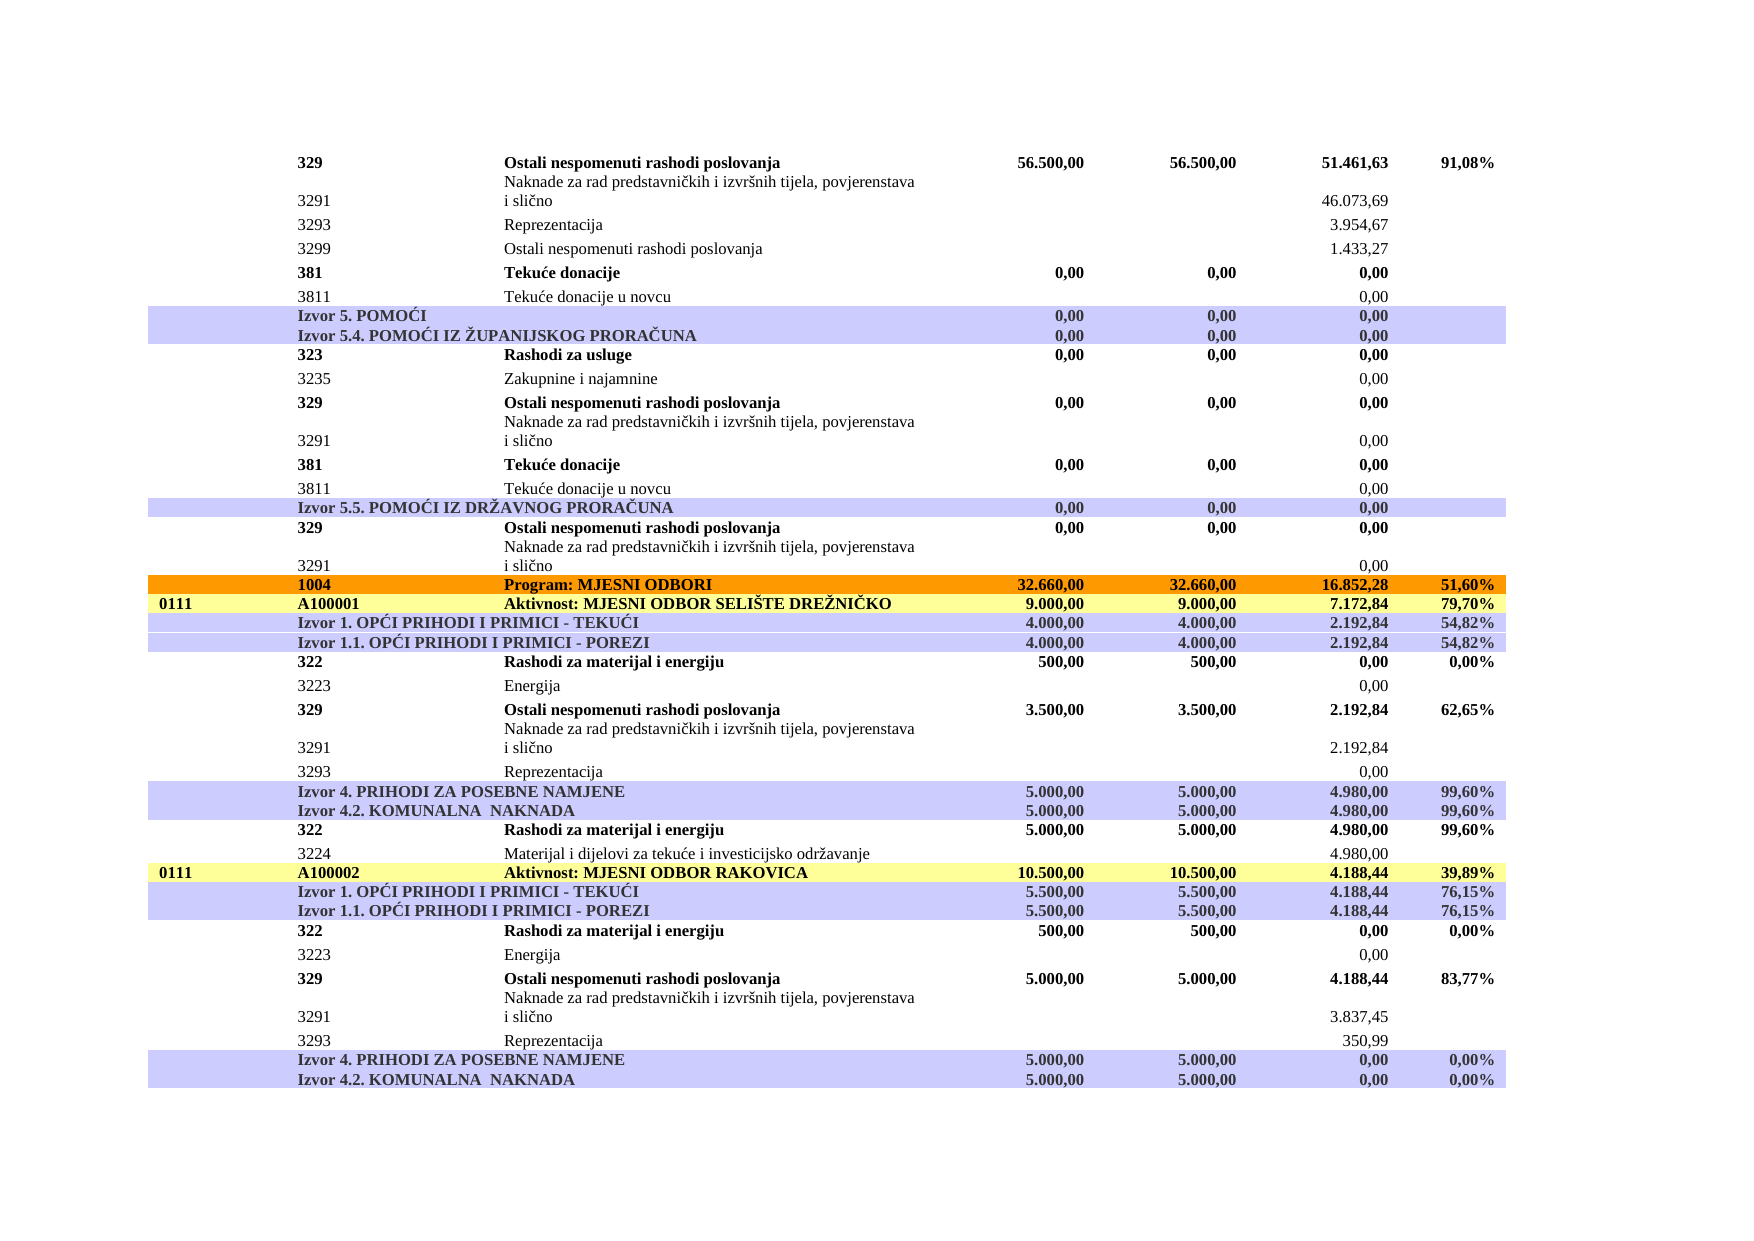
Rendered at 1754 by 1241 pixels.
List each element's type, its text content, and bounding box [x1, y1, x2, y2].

table_cell [929, 364, 1095, 388]
table_cell 0,00 [1247, 345, 1399, 364]
table_cell 0,00 [1095, 388, 1247, 412]
table_cell 0,00 [1095, 306, 1247, 325]
table_cell 79,70% [1399, 594, 1506, 613]
table_cell 76,15% [1399, 901, 1506, 920]
table_cell [1095, 364, 1247, 388]
table_cell 5.500,00 [1095, 901, 1247, 920]
table_cell [929, 671, 1095, 695]
table_cell [148, 695, 286, 719]
table_cell 500,00 [929, 920, 1095, 939]
table_cell 3293 [286, 1026, 493, 1050]
table_cell 3291 [286, 172, 493, 210]
table_cell [1399, 537, 1506, 575]
table_cell 5.500,00 [929, 882, 1095, 901]
table_cell Tekuće donacije u novcu [493, 282, 929, 306]
table_cell 39,89% [1399, 863, 1506, 882]
table_cell [148, 920, 286, 939]
table_cell [148, 613, 286, 632]
table_cell Rashodi za usluge [493, 345, 929, 364]
table_cell 9.000,00 [1095, 594, 1247, 613]
table_cell 4.000,00 [929, 633, 1095, 652]
table_cell Izvor 1.1. OPĆI PRIHODI I PRIMICI - POREZI [286, 901, 929, 920]
table_cell 1.433,27 [1247, 234, 1399, 258]
table_cell Izvor 5.4. POMOĆI IZ ŽUPANIJSKOG PRORAČUNA [286, 325, 929, 344]
table_cell 329 [286, 148, 493, 172]
table_cell [1095, 172, 1247, 210]
table_cell [148, 719, 286, 757]
table_cell 10.500,00 [929, 863, 1095, 882]
table_cell 2.192,84 [1247, 613, 1399, 632]
table_cell 62,65% [1399, 695, 1506, 719]
table_cell 99,60% [1399, 781, 1506, 801]
table_cell 9.000,00 [929, 594, 1095, 613]
table_cell [148, 671, 286, 695]
table_cell Ostali nespomenuti rashodi poslovanja [493, 234, 929, 258]
table_cell 3811 [286, 282, 493, 306]
table_cell Naknade za rad predstavničkih i izvršnih tijela, povjerenstava i slično [493, 719, 929, 757]
table_cell [148, 258, 286, 282]
table_cell 56.500,00 [929, 148, 1095, 172]
table_cell 5.000,00 [929, 781, 1095, 801]
table_cell 5.000,00 [929, 1050, 1095, 1069]
table_cell [148, 757, 286, 781]
table_cell Rashodi za materijal i energiju [493, 920, 929, 939]
table_cell 0,00 [1247, 388, 1399, 412]
table_cell 4.980,00 [1247, 820, 1399, 839]
table_cell Rashodi za materijal i energiju [493, 820, 929, 839]
table_cell [1399, 388, 1506, 412]
table_cell 4.188,44 [1247, 863, 1399, 882]
table_cell 0111 [148, 863, 286, 882]
table_cell [148, 839, 286, 863]
table_cell 2.192,84 [1247, 719, 1399, 757]
table_cell 54,82% [1399, 633, 1506, 652]
table_cell [1095, 671, 1247, 695]
table_cell [148, 412, 286, 450]
table_cell 4.000,00 [1095, 613, 1247, 632]
table_cell 0,00 [1247, 537, 1399, 575]
table_cell 5.500,00 [929, 901, 1095, 920]
table_cell Energija [493, 671, 929, 695]
table_cell [148, 474, 286, 498]
table_cell [1399, 498, 1506, 517]
table_cell [1095, 282, 1247, 306]
table_cell Izvor 1. OPĆI PRIHODI I PRIMICI - TEKUĆI [286, 613, 929, 632]
table_cell 0,00 [1247, 258, 1399, 282]
table_cell [929, 757, 1095, 781]
table_cell [1095, 1026, 1247, 1050]
table_cell [1095, 210, 1247, 234]
table_cell Izvor 1. OPĆI PRIHODI I PRIMICI - TEKUĆI [286, 882, 929, 901]
table_cell 0,00 [1247, 325, 1399, 344]
table_cell 329 [286, 695, 493, 719]
table_cell 3223 [286, 940, 493, 964]
table_cell Program: MJESNI ODBORI [493, 575, 929, 594]
table_cell 381 [286, 258, 493, 282]
table_cell Tekuće donacije [493, 258, 929, 282]
table_cell [929, 282, 1095, 306]
table_cell [1399, 306, 1506, 325]
table_cell [148, 801, 286, 820]
table_cell Izvor 4.2. KOMUNALNA NAKNADA [286, 801, 929, 820]
table_cell 0,00 [929, 345, 1095, 364]
table_cell Tekuće donacije [493, 450, 929, 474]
table_cell Izvor 4. PRIHODI ZA POSEBNE NAMJENE [286, 781, 929, 801]
table_cell 0,00 [1247, 498, 1399, 517]
table_cell Naknade za rad predstavničkih i izvršnih tijela, povjerenstava i slično [493, 412, 929, 450]
table_cell Tekuće donacije u novcu [493, 474, 929, 498]
table_cell 5.000,00 [929, 801, 1095, 820]
table_cell [148, 820, 286, 839]
table_cell [148, 781, 286, 801]
table_cell Reprezentacija [493, 1026, 929, 1050]
table_cell 500,00 [1095, 920, 1247, 939]
table_cell [929, 988, 1095, 1026]
table_cell [929, 1026, 1095, 1050]
table_cell [148, 306, 286, 325]
table_cell 51,60% [1399, 575, 1506, 594]
table_cell 0,00 [1247, 757, 1399, 781]
table_cell 0,00 [1095, 325, 1247, 344]
table_cell Naknade za rad predstavničkih i izvršnih tijela, povjerenstava i slično [493, 537, 929, 575]
table_cell 3291 [286, 537, 493, 575]
table_cell Naknade za rad predstavničkih i izvršnih tijela, povjerenstava i slično [493, 172, 929, 210]
table_cell 322 [286, 652, 493, 671]
table_cell Reprezentacija [493, 210, 929, 234]
table_cell 322 [286, 920, 493, 939]
table_cell [148, 518, 286, 537]
table_cell 16.852,28 [1247, 575, 1399, 594]
table_cell Reprezentacija [493, 757, 929, 781]
table_cell Materijal i dijelovi za tekuće i investicijsko održavanje [493, 839, 929, 863]
table_cell 5.000,00 [929, 820, 1095, 839]
table_cell 0,00 [929, 388, 1095, 412]
table_cell [148, 282, 286, 306]
table_cell [148, 633, 286, 652]
table_cell 0,00 [1247, 450, 1399, 474]
table_cell 322 [286, 820, 493, 839]
table_cell 0,00 [1247, 412, 1399, 450]
table_cell [1399, 839, 1506, 863]
table_cell [148, 882, 286, 901]
table_cell 4.980,00 [1247, 781, 1399, 801]
table_cell 3293 [286, 210, 493, 234]
table_cell 3223 [286, 671, 493, 695]
table_cell 329 [286, 388, 493, 412]
table_cell 0,00 [929, 258, 1095, 282]
table_cell 3.954,67 [1247, 210, 1399, 234]
table_cell 0,00% [1399, 1069, 1506, 1088]
table_cell [148, 388, 286, 412]
table_cell 0,00% [1399, 652, 1506, 671]
table_cell 5.000,00 [1095, 781, 1247, 801]
table_cell [1095, 940, 1247, 964]
table_cell Aktivnost: MJESNI ODBOR RAKOVICA [493, 863, 929, 882]
table_cell 3293 [286, 757, 493, 781]
table_cell 0,00 [1247, 1069, 1399, 1088]
table_cell [148, 498, 286, 517]
table_cell [929, 412, 1095, 450]
table_cell Rashodi za materijal i energiju [493, 652, 929, 671]
table_cell [148, 1050, 286, 1069]
table_cell [1399, 988, 1506, 1026]
table_cell [148, 325, 286, 344]
table_cell 4.000,00 [1095, 633, 1247, 652]
table_cell Ostali nespomenuti rashodi poslovanja [493, 388, 929, 412]
table_cell 32.660,00 [929, 575, 1095, 594]
table_cell 2.192,84 [1247, 633, 1399, 652]
table_cell 3224 [286, 839, 493, 863]
table_cell 3.500,00 [929, 695, 1095, 719]
table_cell 0,00% [1399, 1050, 1506, 1069]
table_cell [1399, 518, 1506, 537]
table_cell [1399, 757, 1506, 781]
table_cell 0,00 [1247, 940, 1399, 964]
table_cell Ostali nespomenuti rashodi poslovanja [493, 148, 929, 172]
table_cell 0,00 [1095, 450, 1247, 474]
table_cell [1399, 671, 1506, 695]
table_cell Aktivnost: MJESNI ODBOR SELIŠTE DREŽNIČKO [493, 594, 929, 613]
table_cell [148, 364, 286, 388]
table_cell 0,00 [1095, 498, 1247, 517]
table_cell Izvor 5.5. POMOĆI IZ DRŽAVNOG PRORAČUNA [286, 498, 929, 517]
table_cell [929, 234, 1095, 258]
table_cell 3.500,00 [1095, 695, 1247, 719]
table_cell [929, 940, 1095, 964]
table_cell [929, 172, 1095, 210]
table_cell 323 [286, 345, 493, 364]
table_cell 91,08% [1399, 148, 1506, 172]
table_cell 0,00 [1095, 258, 1247, 282]
table_cell 0,00 [929, 518, 1095, 537]
table_cell 3811 [286, 474, 493, 498]
table_cell 5.000,00 [929, 964, 1095, 988]
table_cell 5.000,00 [1095, 1050, 1247, 1069]
table_cell 4.980,00 [1247, 839, 1399, 863]
table_cell 76,15% [1399, 882, 1506, 901]
table_cell 56.500,00 [1095, 148, 1247, 172]
table_cell 5.000,00 [929, 1069, 1095, 1088]
table_cell [148, 450, 286, 474]
table_cell 54,82% [1399, 613, 1506, 632]
table_cell 99,60% [1399, 801, 1506, 820]
table_cell [929, 839, 1095, 863]
table_cell 5.000,00 [1095, 1069, 1247, 1088]
table_cell [1399, 1026, 1506, 1050]
table_cell Izvor 4.2. KOMUNALNA NAKNADA [286, 1069, 929, 1088]
table_cell 0,00% [1399, 920, 1506, 939]
table_cell [1095, 988, 1247, 1026]
table_cell Izvor 1.1. OPĆI PRIHODI I PRIMICI - POREZI [286, 633, 929, 652]
table_cell 4.188,44 [1247, 901, 1399, 920]
table_cell 83,77% [1399, 964, 1506, 988]
table_cell [148, 537, 286, 575]
table_cell 5.000,00 [1095, 964, 1247, 988]
table_cell 5.000,00 [1095, 801, 1247, 820]
table_cell [1399, 210, 1506, 234]
table_cell 0111 [148, 594, 286, 613]
table_cell [148, 234, 286, 258]
table_cell [1399, 940, 1506, 964]
table_cell [929, 210, 1095, 234]
table_cell [1095, 719, 1247, 757]
table_cell [148, 210, 286, 234]
table_cell 329 [286, 518, 493, 537]
table_cell 500,00 [1095, 652, 1247, 671]
table_cell 500,00 [929, 652, 1095, 671]
table_cell [148, 172, 286, 210]
table_cell [148, 148, 286, 172]
table_cell 0,00 [1247, 671, 1399, 695]
table_cell A100001 [286, 594, 493, 613]
table_cell [148, 1069, 286, 1088]
table_cell [1399, 719, 1506, 757]
table_cell [1399, 282, 1506, 306]
table_cell 4.188,44 [1247, 882, 1399, 901]
table_cell [1399, 172, 1506, 210]
table_cell 3235 [286, 364, 493, 388]
table_cell 99,60% [1399, 820, 1506, 839]
table_cell 7.172,84 [1247, 594, 1399, 613]
table_cell [148, 940, 286, 964]
table_cell 0,00 [1247, 518, 1399, 537]
table_cell [1095, 839, 1247, 863]
table_cell 32.660,00 [1095, 575, 1247, 594]
table_cell Ostali nespomenuti rashodi poslovanja [493, 964, 929, 988]
table_cell 0,00 [1247, 364, 1399, 388]
table_cell [929, 474, 1095, 498]
table_cell 0,00 [1247, 652, 1399, 671]
table_cell 3299 [286, 234, 493, 258]
table_cell Izvor 5. POMOĆI [286, 306, 929, 325]
table_cell [148, 575, 286, 594]
table_cell 4.980,00 [1247, 801, 1399, 820]
table_cell [1399, 412, 1506, 450]
table_cell [148, 345, 286, 364]
table_cell Zakupnine i najamnine [493, 364, 929, 388]
table_cell 3291 [286, 412, 493, 450]
table_cell [1399, 364, 1506, 388]
table_cell [1399, 234, 1506, 258]
table_cell 0,00 [929, 450, 1095, 474]
table_cell 0,00 [1095, 345, 1247, 364]
table_cell 0,00 [1247, 282, 1399, 306]
table_cell 0,00 [1247, 1050, 1399, 1069]
table_cell 2.192,84 [1247, 695, 1399, 719]
table_cell 4.188,44 [1247, 964, 1399, 988]
table_cell [1095, 757, 1247, 781]
table_cell [1095, 412, 1247, 450]
table_cell 5.500,00 [1095, 882, 1247, 901]
table_cell 0,00 [1247, 306, 1399, 325]
table_cell A100002 [286, 863, 493, 882]
table_cell Izvor 4. PRIHODI ZA POSEBNE NAMJENE [286, 1050, 929, 1069]
table_cell [148, 901, 286, 920]
table_cell [1095, 234, 1247, 258]
table_cell [148, 652, 286, 671]
table_cell [148, 964, 286, 988]
table_cell [148, 1026, 286, 1050]
table_cell [929, 537, 1095, 575]
table_cell 10.500,00 [1095, 863, 1247, 882]
table_cell 3291 [286, 988, 493, 1026]
table_cell Naknade za rad predstavničkih i izvršnih tijela, povjerenstava i slično [493, 988, 929, 1026]
table_cell 4.000,00 [929, 613, 1095, 632]
table_cell 329 [286, 964, 493, 988]
table_cell [1399, 450, 1506, 474]
table_cell 3291 [286, 719, 493, 757]
table_cell 1004 [286, 575, 493, 594]
table_cell [1399, 325, 1506, 344]
table_cell 46.073,69 [1247, 172, 1399, 210]
table_cell [1095, 537, 1247, 575]
table_cell 350,99 [1247, 1026, 1399, 1050]
table_cell 0,00 [1247, 474, 1399, 498]
table_cell [1399, 258, 1506, 282]
table_cell [929, 719, 1095, 757]
table_cell 0,00 [1095, 518, 1247, 537]
table_cell [1399, 474, 1506, 498]
table_cell 0,00 [929, 306, 1095, 325]
table_cell 5.000,00 [1095, 820, 1247, 839]
table_cell Ostali nespomenuti rashodi poslovanja [493, 518, 929, 537]
table_cell 3.837,45 [1247, 988, 1399, 1026]
table_cell 0,00 [1247, 920, 1399, 939]
table_cell 381 [286, 450, 493, 474]
table_cell 0,00 [929, 498, 1095, 517]
table_cell [148, 988, 286, 1026]
table_cell 0,00 [929, 325, 1095, 344]
table_cell 51.461,63 [1247, 148, 1399, 172]
table_cell [1095, 474, 1247, 498]
table_cell [1399, 345, 1506, 364]
table_cell Ostali nespomenuti rashodi poslovanja [493, 695, 929, 719]
table_cell Energija [493, 940, 929, 964]
